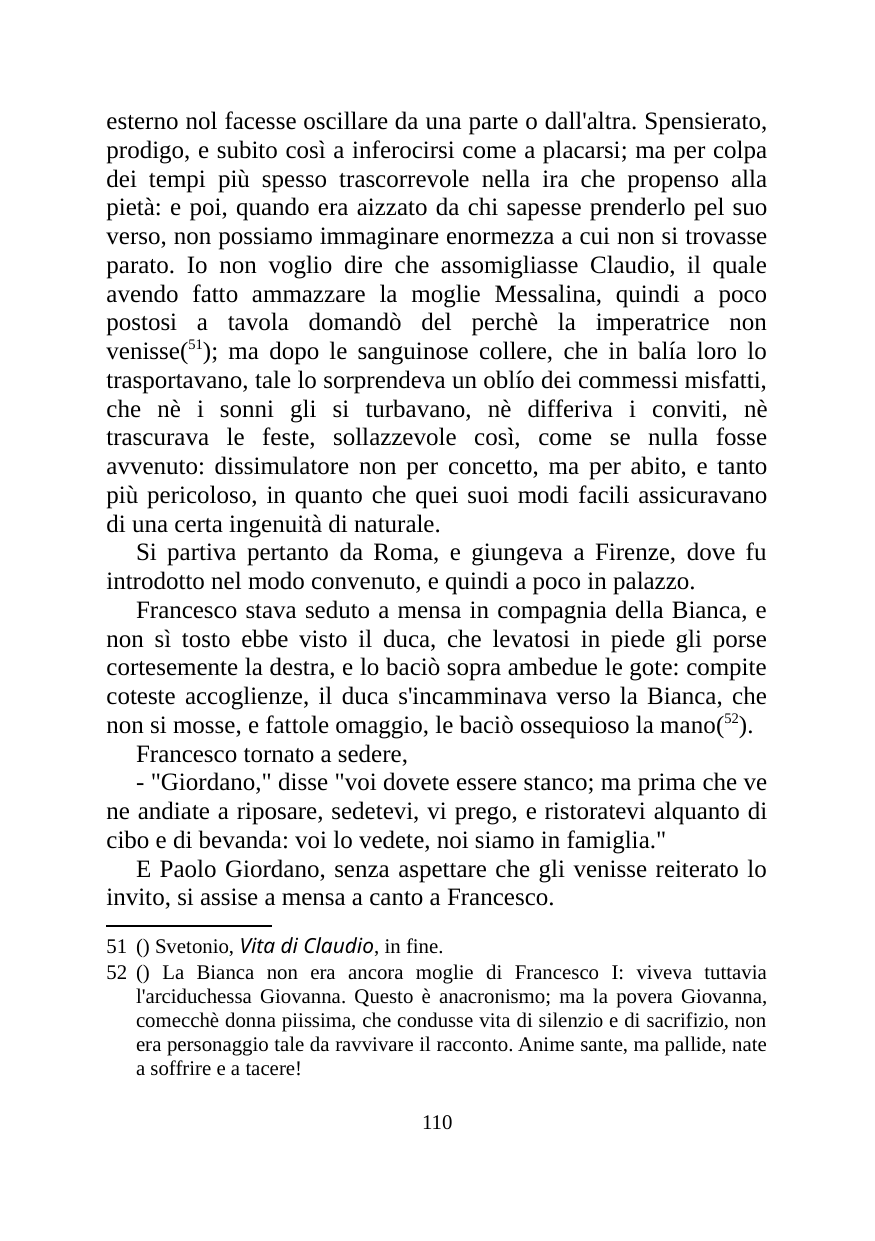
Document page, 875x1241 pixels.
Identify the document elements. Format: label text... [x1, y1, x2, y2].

text Francesco stava seduto a mensa in compagnia della Bianca, e non sì tosto ebbe visto il duca, che levatosi in piede gli porse cortesemente la destra, e lo baciò sopra ambedue le gote: compite coteste accoglienze, il duca s'incamminava verso la Bianca, che non si mosse, e fattole omaggio, le baciò ossequioso la mano(). [106, 595, 768, 739]
text esterno nol facesse oscillare da una parte o dall'altra. Spensierato, prodigo, e subito così a inferocirsi come a placarsi; ma per colpa dei tempi più spesso trascorrevole nella ira che propenso alla pietà: e poi, quando era aizzato da chi sapesse prenderlo pel suo verso, non possiamo immaginare enormezza a cui non si trovasse parato. Io non voglio dire che assomigliasse Claudio, il quale avendo fatto ammazzare la moglie Messalina, quindi a poco postosi a tavola domandò del perchè la imperatrice non venisse(); ma dopo le sanguinose collere, che in balía loro lo trasportavano, tale lo sorprendeva un oblío dei commessi misfatti, che nè i sonni gli si turbavano, nè differiva i conviti, nè trascurava le feste, sollazzevole così, come se nulla fosse avvenuto: dissimulatore non per concetto, ma per abito, e tanto più pericoloso, in quanto che quei suoi modi facili assicuravano di una certa ingenuità di naturale. [106, 106, 768, 537]
text () La Bianca non era ancora moglie di Francesco I: viveva tuttavia l'arciduchessa Giovanna. Questo è anacronismo; ma la povera Giovanna, comecchè donna piissima, che condusse vita di silenzio e di sacrifizio, non era personaggio tale da ravvivare il racconto. Anime sante, ma pallide, nate a soffrire e a tacere! [106, 960, 768, 1080]
text () Svetonio, Vita di Claudio, in fine. [106, 932, 768, 960]
text Francesco tornato a sedere, [106, 739, 768, 767]
text - "Giordano," disse "voi dovete essere stanco; ma prima che ve ne andiate a riposare, sedetevi, vi prego, e ristoratevi alquanto di cibo e di bevanda: voi lo vedete, noi siamo in famiglia." [106, 767, 768, 854]
text E Paolo Giordano, senza aspettare che gli venisse reiterato lo invito, si assise a mensa a canto a Francesco. [106, 854, 768, 911]
text Si partiva pertanto da Roma, e giungeva a Firenze, dove fu introdotto nel modo convenuto, e quindi a poco in palazzo. [106, 537, 768, 595]
